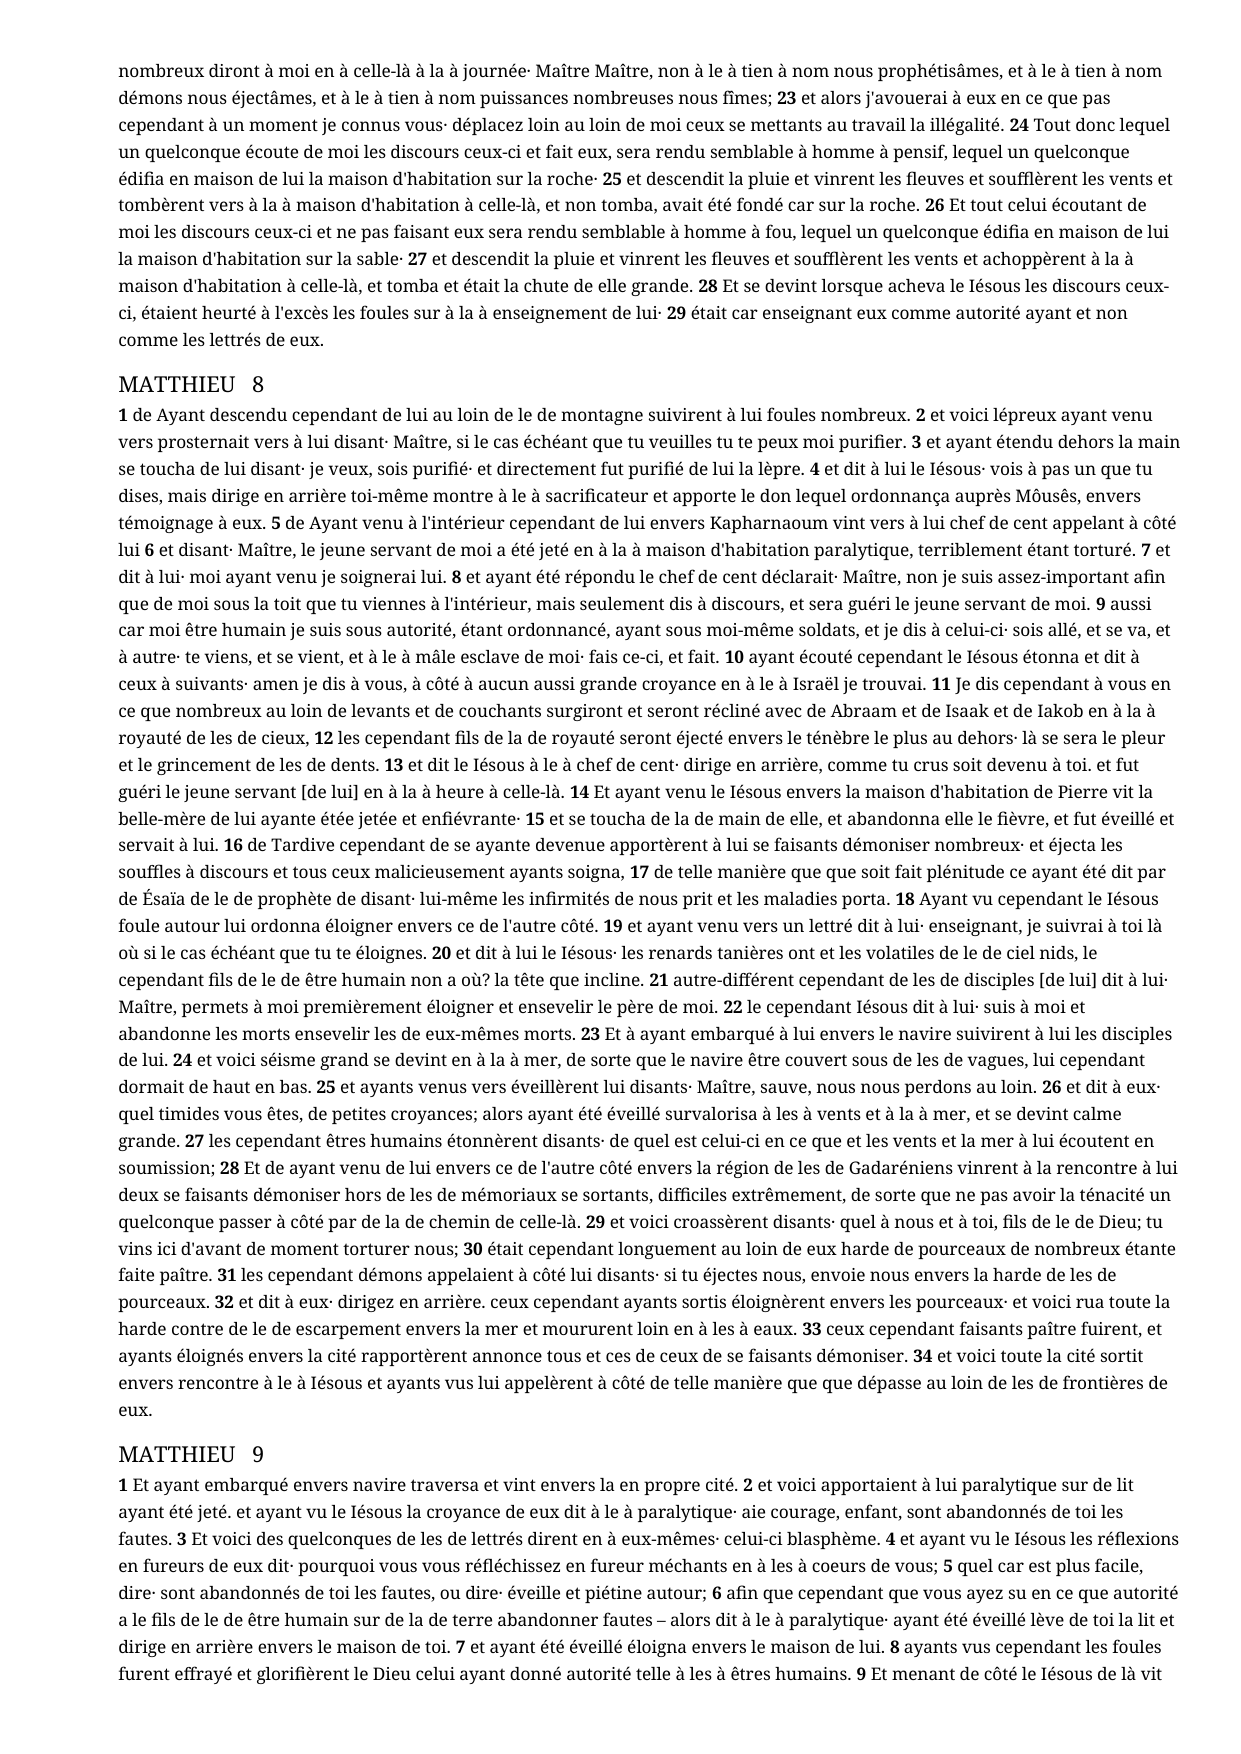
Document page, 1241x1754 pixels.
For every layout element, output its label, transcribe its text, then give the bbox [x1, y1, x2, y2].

text MATTHIEU 9 [118, 1439, 1181, 1469]
text MATTHIEU 8 [118, 369, 1181, 399]
text 1 de Ayant descendu cependant de lui au loin de le de montagne suivirent à lui foules nombreux. 2 et voici lépreux ayant venu vers prosternait vers à lui disant· Maître, si le cas échéant que tu veuilles tu te peux moi purifier. 3 et ayant étendu dehors la main se toucha de lui disant· je veux, sois purifié· et directement fut purifié de lui la lèpre. 4 et dit à lui le Iésous· vois à pas un que tu dises, mais dirige en arrière toi-même montre à le à sacrificateur et apporte le don lequel ordonnança auprès Môusês, envers témoignage à eux. 5 de Ayant venu à l'intérieur cependant de lui envers Kapharnaoum vint vers à lui chef de cent appelant à côté lui 6 et disant· Maître, le jeune servant de moi a été jeté en à la à maison d'habitation paralytique, terriblement étant torturé. 7 et dit à lui· moi ayant venu je soignerai lui. 8 et ayant été répondu le chef de cent déclarait· Maître, non je suis assez-important afin que de moi sous la toit que tu viennes à l'intérieur, mais seulement dis à discours, et sera guéri le jeune servant de moi. 9 aussi car moi être humain je suis sous autorité, étant ordonnancé, ayant sous moi-même soldats, et je dis à celui-ci· sois allé, et se va, et à autre· te viens, et se vient, et à le à mâle esclave de moi· fais ce-ci, et fait. 10 ayant écouté cependant le Iésous étonna et dit à ceux à suivants· amen je dis à vous, à côté à aucun aussi grande croyance en à le à Israël je trouvai. 11 Je dis cependant à vous en ce que nombreux au loin de levants et de couchants surgiront et seront récliné avec de Abraam et de Isaak et de Iakob en à la à royauté de les de cieux, 12 les cependant fils de la de royauté seront éjecté envers le ténèbre le plus au dehors· là se sera le pleur et le grincement de les de dents. 13 et dit le Iésous à le à chef de cent· dirige en arrière, comme tu crus soit devenu à toi. et fut guéri le jeune servant [de lui] en à la à heure à celle-là. 14 Et ayant venu le Iésous envers la maison d'habitation de Pierre vit la belle-mère de lui ayante étée jetée et enfiévrante· 15 et se toucha de la de main de elle, et abandonna elle le fièvre, et fut éveillé et servait à lui. 16 de Tardive cependant de se ayante devenue apportèrent à lui se faisants démoniser nombreux· et éjecta les souffles à discours et tous ceux malicieusement ayants soigna, 17 de telle manière que que soit fait plénitude ce ayant été dit par de Ésaïa de le de prophète de disant· lui-même les infirmités de nous prit et les maladies porta. 18 Ayant vu cependant le Iésous foule autour lui ordonna éloigner envers ce de l'autre côté. 19 et ayant venu vers un lettré dit à lui· enseignant, je suivrai à toi là où si le cas échéant que tu te éloignes. 20 et dit à lui le Iésous· les renards tanières ont et les volatiles de le de ciel nids, le cependant fils de le de être humain non a où? la tête que incline. 21 autre-différent cependant de les de disciples [de lui] dit à lui· Maître, permets à moi premièrement éloigner et ensevelir le père de moi. 22 le cependant Iésous dit à lui· suis à moi et abandonne les morts ensevelir les de eux-mêmes morts. 23 Et à ayant embarqué à lui envers le navire suivirent à lui les disciples de lui. 24 et voici séisme grand se devint en à la à mer, de sorte que le navire être couvert sous de les de vagues, lui cependant dormait de haut en bas. 25 et ayants venus vers éveillèrent lui disants· Maître, sauve, nous nous perdons au loin. 26 et dit à eux· quel timides vous êtes, de petites croyances; alors ayant été éveillé survalorisa à les à vents et à la à mer, et se devint calme grande. 27 les cependant êtres humains étonnèrent disants· de quel est celui-ci en ce que et les vents et la mer à lui écoutent en soumission; 28 Et de ayant venu de lui envers ce de l'autre côté envers la région de les de Gadaréniens vinrent à la rencontre à lui deux se faisants démoniser hors de les de mémoriaux se sortants, difficiles extrêmement, de sorte que ne pas avoir la ténacité un quelconque passer à côté par de la de chemin de celle-là. 29 et voici croassèrent disants· quel à nous et à toi, fils de le de Dieu; tu vins ici d'avant de moment torturer nous; 30 était cependant longuement au loin de eux harde de pourceaux de nombreux étante faite paître. 31 les cependant démons appelaient à côté lui disants· si tu éjectes nous, envoie nous envers la harde de les de pourceaux. 32 et dit à eux· dirigez en arrière. ceux cependant ayants sortis éloignèrent envers les pourceaux· et voici rua toute la harde contre de le de escarpement envers la mer et moururent loin en à les à eaux. 33 ceux cependant faisants paître fuirent, et ayants éloignés envers la cité rapportèrent annonce tous et ces de ceux de se faisants démoniser. 34 et voici toute la cité sortit envers rencontre à le à Iésous et ayants vus lui appelèrent à côté de telle manière que que dépasse au loin de les de frontières de eux. [118, 403, 1181, 1421]
text 1 Et ayant embarqué envers navire traversa et vint envers la en propre cité. 2 et voici apportaient à lui paralytique sur de lit ayant été jeté. et ayant vu le Iésous la croyance de eux dit à le à paralytique· aie courage, enfant, sont abandonnés de toi les fautes. 3 Et voici des quelconques de les de lettrés dirent en à eux-mêmes· celui-ci blasphème. 4 et ayant vu le Iésous les réflexions en fureurs de eux dit· pourquoi vous vous réfléchissez en fureur méchants en à les à coeurs de vous; 5 quel car est plus facile, dire· sont abandonnés de toi les fautes, ou dire· éveille et piétine autour; 6 afin que cependant que vous ayez su en ce que autorité a le fils de le de être humain sur de la de terre abandonner fautes – alors dit à le à paralytique· ayant été éveillé lève de toi la lit et dirige en arrière envers le maison de toi. 7 et ayant été éveillé éloigna envers le maison de lui. 8 ayants vus cependant les foules furent effrayé et glorifièrent le Dieu celui ayant donné autorité telle à les à êtres humains. 9 Et menant de côté le Iésous de là vit [118, 1473, 1181, 1685]
text nombreux diront à moi en à celle-là à la à journée· Maître Maître, non à le à tien à nom nous prophétisâmes, et à le à tien à nom démons nous éjectâmes, et à le à tien à nom puissances nombreuses nous fîmes; 23 et alors j'avouerai à eux en ce que pas cependant à un moment je connus vous· déplacez loin au loin de moi ceux se mettants au travail la illégalité. 24 Tout donc lequel un quelconque écoute de moi les discours ceux-ci et fait eux, sera rendu semblable à homme à pensif, lequel un quelconque édifia en maison de lui la maison d'habitation sur la roche· 25 et descendit la pluie et vinrent les fleuves et soufflèrent les vents et tombèrent vers à la à maison d'habitation à celle-là, et non tomba, avait été fondé car sur la roche. 26 Et tout celui écoutant de moi les discours ceux-ci et ne pas faisant eux sera rendu semblable à homme à fou, lequel un quelconque édifia en maison de lui la maison d'habitation sur la sable· 27 et descendit la pluie et vinrent les fleuves et soufflèrent les vents et achoppèrent à la à maison d'habitation à celle-là, et tomba et était la chute de elle grande. 28 Et se devint lorsque acheva le Iésous les discours ceux-ci, étaient heurté à l'excès les foules sur à la à enseignement de lui· 29 était car enseignant eux comme autorité ayant et non comme les lettrés de eux. [118, 59, 1181, 351]
